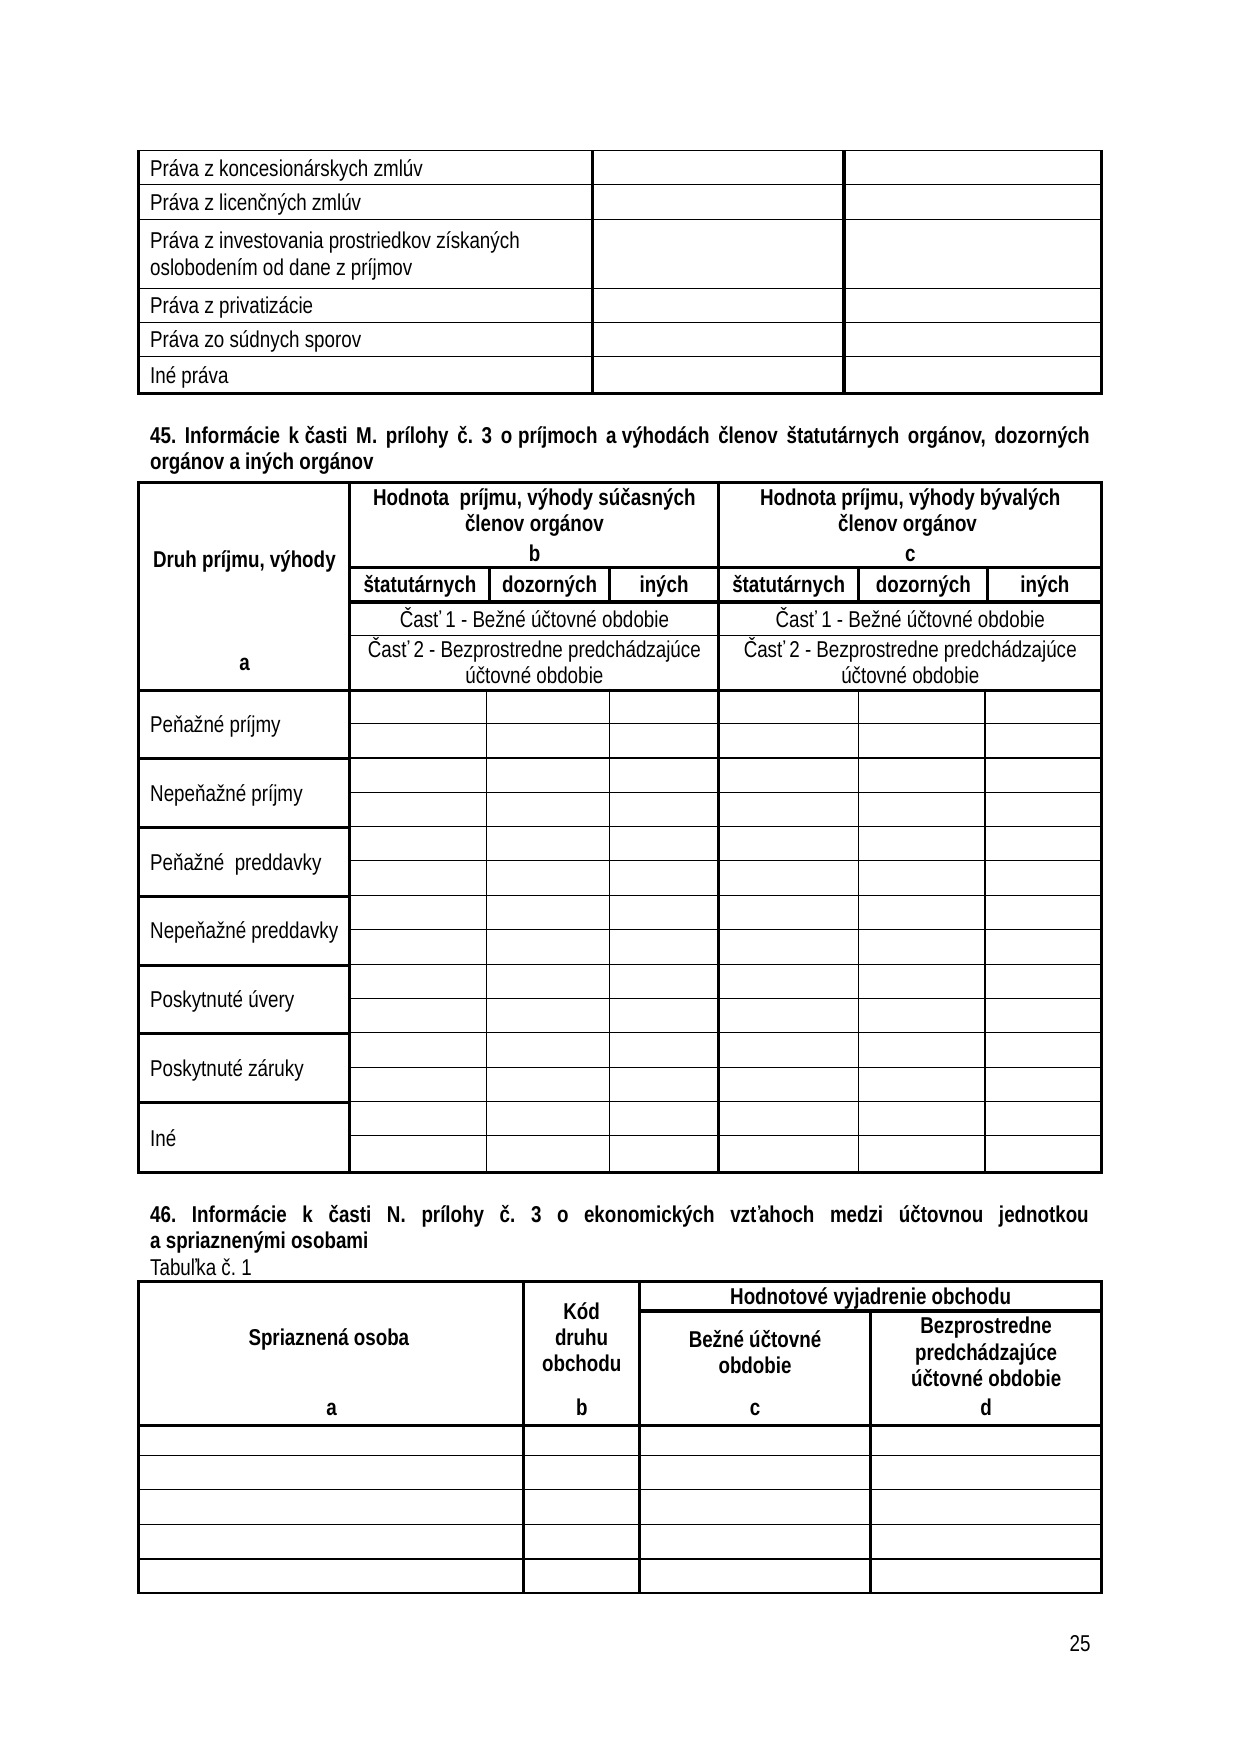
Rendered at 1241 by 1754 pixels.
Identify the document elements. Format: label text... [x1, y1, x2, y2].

table_cell [594, 220, 842, 287]
table_cell a [140, 1391, 522, 1423]
table_cell [594, 185, 842, 219]
table_cell Časť 1 - Bežné účtovné obdobie [351, 604, 717, 635]
table_cell Poskytnuté úvery [140, 967, 348, 1032]
table_cell [872, 1560, 1100, 1592]
table_cell Poskytnuté záruky [140, 1035, 348, 1101]
table_cell dozorných [860, 569, 986, 600]
table_cell [720, 692, 858, 723]
table_cell [351, 930, 486, 963]
table_cell [986, 692, 1100, 723]
table_cell [986, 930, 1100, 963]
table_cell Práva z privatizácie [140, 289, 591, 322]
table_cell [351, 724, 486, 757]
table_cell [720, 1033, 858, 1067]
table_cell [720, 930, 858, 963]
table_cell [641, 1560, 869, 1592]
table_cell [487, 930, 609, 963]
table_cell Časť 2 - Bezprostredne predchádzajúce účtovné obdobie [351, 636, 717, 688]
table_cell [720, 759, 858, 792]
table_cell [610, 827, 717, 860]
table_cell [594, 357, 842, 392]
table_cell Nepeňažné príjmy [140, 760, 348, 826]
table_cell iných [611, 569, 717, 600]
table_cell [140, 1525, 522, 1558]
table_cell Práva z licenčných zmlúv [140, 185, 591, 219]
table_cell Peňažné príjmy [140, 692, 348, 757]
table_cell [351, 759, 486, 792]
table_cell Práva zo súdnych sporov [140, 323, 591, 356]
table_cell [351, 999, 486, 1032]
table_cell [610, 1033, 717, 1067]
title Tabuľka č. 1 [150, 1253, 1090, 1280]
table_cell [986, 861, 1100, 895]
table_header Hodnotové vyjadrenie obchodu [641, 1283, 1100, 1309]
table_cell Peňažné preddavky [140, 829, 348, 895]
table_cell [487, 1102, 609, 1135]
table_cell [872, 1490, 1100, 1523]
table_cell [610, 930, 717, 963]
table_cell [487, 793, 609, 826]
table_cell b [525, 1391, 638, 1423]
table_cell [986, 827, 1100, 860]
table_cell [351, 692, 486, 723]
table_cell c [641, 1391, 869, 1423]
table_cell [720, 1136, 858, 1171]
table_cell [720, 999, 858, 1032]
table_cell [594, 323, 842, 356]
table_cell Časť 1 - Bežné účtovné obdobie [720, 604, 1100, 635]
table_cell [859, 692, 984, 723]
table_cell [525, 1427, 638, 1455]
table_cell štatutárnych [351, 569, 488, 600]
table_cell [487, 999, 609, 1032]
table_cell [487, 861, 609, 895]
table_cell b [351, 536, 717, 566]
table_cell [351, 1136, 486, 1171]
table_cell Časť 2 - Bezprostredne predchádzajúce účtovné obdobie [720, 636, 1100, 688]
table_cell [859, 1068, 984, 1101]
table_cell [872, 1456, 1100, 1489]
table_cell [641, 1427, 869, 1455]
table_cell Iné [140, 1104, 348, 1171]
table_cell [525, 1456, 638, 1489]
table_cell [986, 793, 1100, 826]
table_cell [351, 827, 486, 860]
table_cell [610, 896, 717, 929]
table_cell [986, 759, 1100, 792]
table_cell [610, 692, 717, 723]
table_cell [610, 1068, 717, 1101]
title 46. Informácie k časti N. prílohy č. 3 o ekonomických vzťahoch medzi účtovnou jednotkou a spriaznenými osobami [150, 1201, 1090, 1253]
table_cell [487, 1033, 609, 1067]
table_cell [859, 1033, 984, 1067]
table_cell štatutárnych [720, 569, 857, 600]
table_cell Práva z investovania prostriedkov získaných oslobodením od dane z príjmov [140, 220, 591, 287]
table_cell [859, 1136, 984, 1171]
table_cell [859, 999, 984, 1032]
table_cell [351, 1068, 486, 1101]
table_cell [846, 151, 1100, 184]
table_cell [859, 759, 984, 792]
table_cell Bežné účtovné obdobie [641, 1313, 869, 1391]
table_cell [351, 1102, 486, 1135]
table_cell [487, 896, 609, 929]
table_cell [487, 724, 609, 757]
table_cell [351, 1033, 486, 1067]
table_cell [986, 896, 1100, 929]
table_cell [641, 1456, 869, 1489]
table_cell [986, 965, 1100, 998]
table_cell [859, 896, 984, 929]
table_cell [720, 861, 858, 895]
table_cell dozorných [491, 569, 608, 600]
table_cell [846, 185, 1100, 219]
table_cell [859, 1102, 984, 1135]
table_cell [487, 759, 609, 792]
table_cell [859, 930, 984, 963]
table_cell Bezprostredne predchádzajúce účtovné obdobie [872, 1313, 1100, 1391]
table_cell [610, 999, 717, 1032]
table_cell [986, 724, 1100, 757]
table_cell d [872, 1391, 1100, 1423]
table_cell [859, 861, 984, 895]
table_cell [140, 1560, 522, 1592]
table_cell [846, 323, 1100, 356]
table_cell [487, 827, 609, 860]
table_cell [986, 1033, 1100, 1067]
table_cell Práva z koncesionárskych zmlúv [140, 151, 591, 184]
table_cell [859, 724, 984, 757]
table_header Kód druhu obchodu [525, 1283, 638, 1391]
table_cell [986, 1068, 1100, 1101]
table_cell [487, 1068, 609, 1101]
title 45. Informácie k časti M. prílohy č. 3 o príjmoch a výhodách členov štatutárnych orgánov, dozorných orgánov a iných orgánov [150, 422, 1090, 474]
table_header Hodnota príjmu, výhody bývalých členov orgánov [720, 484, 1100, 536]
table_cell [872, 1525, 1100, 1558]
table_cell [610, 724, 717, 757]
table_cell [986, 999, 1100, 1032]
table_cell [610, 965, 717, 998]
table_header Hodnota príjmu, výhody súčasných členov orgánov [351, 484, 717, 536]
table_cell [986, 1102, 1100, 1135]
table_cell [351, 965, 486, 998]
table_cell [594, 289, 842, 322]
table_cell [140, 1456, 522, 1489]
table_cell iných [989, 569, 1100, 600]
table_cell [846, 220, 1100, 287]
table_cell [846, 357, 1100, 392]
table_cell Iné práva [140, 357, 591, 392]
table_cell [351, 793, 486, 826]
table_cell [846, 289, 1100, 322]
table_cell [525, 1525, 638, 1558]
table_cell [720, 896, 858, 929]
table_cell [610, 759, 717, 792]
table_cell [594, 151, 842, 184]
table_cell [641, 1490, 869, 1523]
table_cell [610, 793, 717, 826]
table_header Spriaznená osoba [140, 1283, 522, 1391]
table_cell [720, 793, 858, 826]
table_cell [487, 1136, 609, 1171]
table_cell [487, 965, 609, 998]
table_cell [610, 1102, 717, 1135]
table_cell [351, 896, 486, 929]
table_cell Nepeňažné preddavky [140, 898, 348, 963]
table_cell [525, 1490, 638, 1523]
table_cell [487, 692, 609, 723]
table_cell a [140, 635, 348, 688]
table_cell [140, 1490, 522, 1523]
table_cell [720, 827, 858, 860]
table_cell [610, 861, 717, 895]
table_cell [859, 965, 984, 998]
table_cell [641, 1525, 869, 1558]
table_cell [720, 724, 858, 757]
table_cell c [720, 536, 1100, 566]
table_cell [986, 1136, 1100, 1171]
table_cell [859, 793, 984, 826]
table_cell [610, 1136, 717, 1171]
table_cell [720, 1102, 858, 1135]
table_cell [720, 965, 858, 998]
table_cell [872, 1427, 1100, 1455]
table_cell [720, 1068, 858, 1101]
table_cell [351, 861, 486, 895]
table_header Druh príjmu, výhody [140, 484, 348, 635]
table_cell [525, 1560, 638, 1592]
table_cell [140, 1427, 522, 1455]
table_cell [859, 827, 984, 860]
